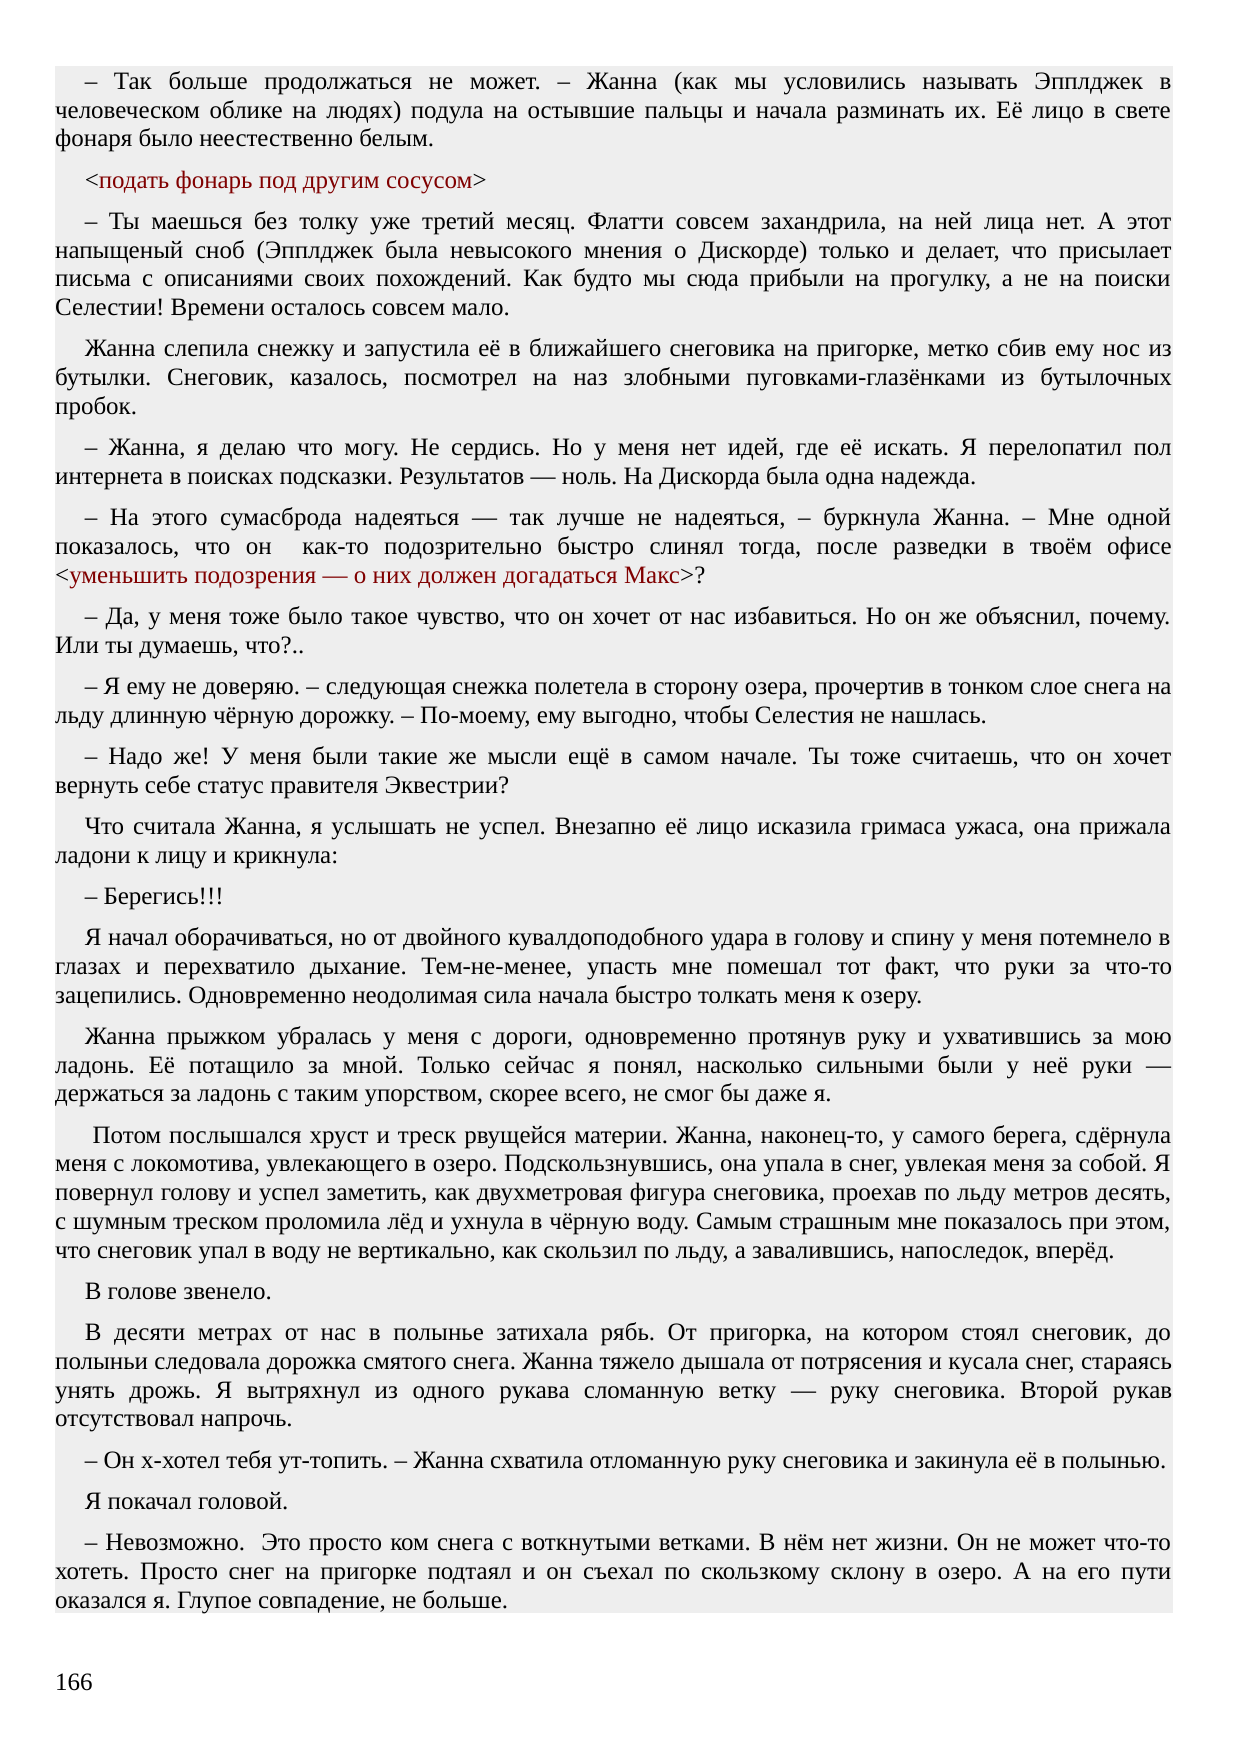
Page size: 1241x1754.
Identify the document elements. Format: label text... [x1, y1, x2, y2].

text – Он х-хотел тебя ут-топить. – Жанна схватила отломанную руку снеговика и закинула её в полынью. [55, 1445, 1173, 1473]
text Я покачал головой. [55, 1486, 1173, 1515]
text – Я ему не доверяю. – следующая снежка полетела в сторону озера, прочертив в тонком слое снега на льду длинную чёрную дорожку. – По-моему, ему выгодно, чтобы Селестия не нашлась. [55, 671, 1173, 728]
text – Да, у меня тоже было такое чувство, что он хочет от нас избавиться. Но он же объяснил, почему. Или ты думаешь, что?.. [55, 601, 1173, 658]
text – Невозможно. Это просто ком снега с воткнутыми ветками. В нём нет жизни. Он не может что-то хотеть. Просто снег на пригорке подтаял и он съехал по скользкому склону в озеро. А на его пути оказался я. Глупое совпадение, не больше. [55, 1527, 1173, 1613]
text Я начал оборачиваться, но от двойного кувалдоподобного удара в голову и спину у меня потемнело в глазах и перехватило дыхание. Тем-не-менее, упасть мне помешал тот факт, что руки за что-то зацепились. Одновременно неодолимая сила начала быстро толкать меня к озеру. [55, 922, 1173, 1008]
text – Жанна, я делаю что могу. Не сердись. Но у меня нет идей, где её искать. Я перелопатил пол интернета в поисках подсказки. Результатов — ноль. На Дискорда была одна надежда. [55, 432, 1173, 490]
text В десяти метрах от нас в полынье затихала рябь. От пригорка, на котором стоял снеговик, до полыньи следовала дорожка смятого снега. Жанна тяжело дышала от потрясения и кусала снег, стараясь унять дрожь. Я вытряхнул из одного рукава сломанную ветку — руку снеговика. Второй рукав отсутствовал напрочь. [55, 1317, 1173, 1432]
text – Так больше продолжаться не может. – Жанна (как мы условились называть Эпплджек в человеческом облике на людях) подула на остывшие пальцы и начала разминать их. Её лицо в свете фонаря было неестественно белым. [55, 66, 1173, 152]
text Жанна слепила снежку и запустила её в ближайшего снеговика на пригорке, метко сбив ему нос из бутылки. Снеговик, казалось, посмотрел на наз злобными пуговками-глазёнками из бутылочных пробок. [55, 333, 1173, 420]
text <подать фонарь под другим сосусом> [55, 165, 1173, 193]
text Что считала Жанна, я услышать не успел. Внезапно её лицо исказила гримаса ужаса, она прижала ладони к лицу и крикнула: [55, 811, 1173, 868]
text Потом послышался хруст и треск рвущейся материи. Жанна, наконец-то, у самого берега, сдёрнула меня с локомотива, увлекающего в озеро. Подскользнувшись, она упала в снег, увлекая меня за собой. Я повернул голову и успел заметить, как двухметровая фигура снеговика, проехав по льду метров десять, с шумным треском проломила лёд и ухнула в чёрную воду. Самым страшным мне показалось при этом, что снеговик упал в воду не вертикально, как скользил по льду, а завалившись, напоследок, вперёд. [55, 1120, 1173, 1263]
text – Надо же! У меня были такие же мысли ещё в самом начале. Ты тоже считаешь, что он хочет вернуть себе статус правителя Эквестрии? [55, 741, 1173, 798]
text – На этого сумасброда надеяться — так лучше не надеяться, – буркнула Жанна. – Мне одной показалось, что он как-то подозрительно быстро слинял тогда, после разведки в твоём офисе <уменьшить подозрения — о них должен догадаться Макс>? [55, 502, 1173, 588]
text – Ты маешься без толку уже третий месяц. Флатти совсем захандрила, на ней лица нет. А этот напыщеный сноб (Эпплджек была невысокого мнения о Дискорде) только и делает, что присылает письма с описаниями своих похождений. Как будто мы сюда прибыли на прогулку, а не на поиски Селестии! Времени осталось совсем мало. [55, 206, 1173, 321]
text В голове звенело. [55, 1276, 1173, 1305]
text – Берегись!!! [55, 881, 1173, 910]
text Жанна прыжком убралась у меня с дороги, одновременно протянув руку и ухватившись за мою ладонь. Её потащило за мной. Только сейчас я понял, насколько сильными были у неё руки — держаться за ладонь с таким упорством, скорее всего, не смог бы даже я. [55, 1021, 1173, 1107]
